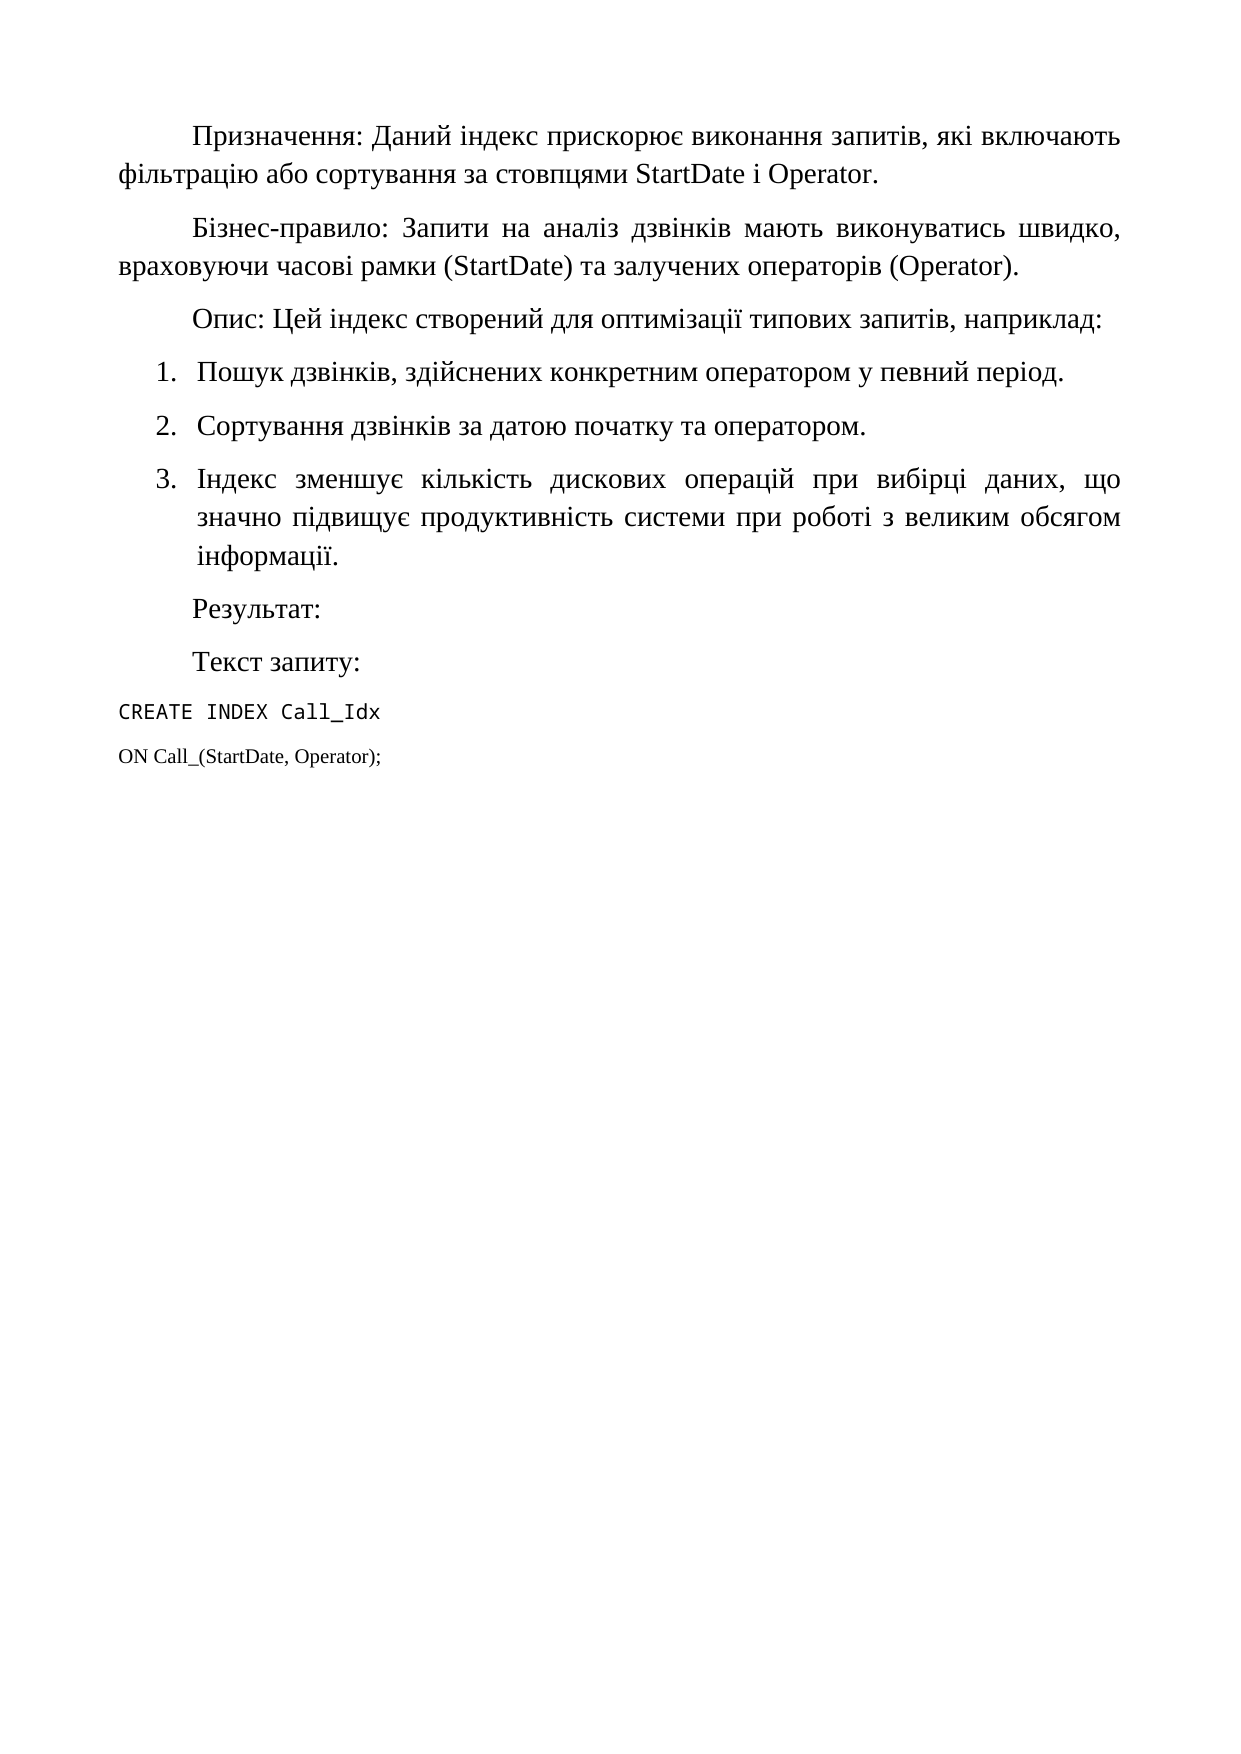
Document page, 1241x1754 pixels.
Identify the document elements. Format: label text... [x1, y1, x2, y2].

text ON Call_(StartDate, Operator); [118, 744, 1122, 768]
text Текст запиту: [118, 644, 1122, 678]
text Бізнес-правило: Запити на аналіз дзвінків мають виконуватись швидко, враховуючи часові рамки (StartDate) та залучених операторів (Operator). [118, 210, 1122, 282]
text Призначення: Даний індекс прискорює виконання запитів, які включають фільтрацію або сортування за стовпцями StartDate і Operator. [118, 118, 1122, 190]
text Опис: Цей індекс створений для оптимізації типових запитів, наприклад: [118, 301, 1122, 335]
text CREATE INDEX Call_Idx [118, 697, 1122, 726]
list Індекс зменшує кількість дискових операцій при вибірці даних, що значно підвищує продуктивність системи при роботі з великим обсягом інформації. [155, 461, 1122, 571]
list Сортування дзвінків за датою початку та оператором. [155, 408, 1122, 441]
list Пошук дзвінків, здійснених конкретним оператором у певний період. [155, 354, 1122, 388]
text Результат: [118, 591, 1122, 624]
